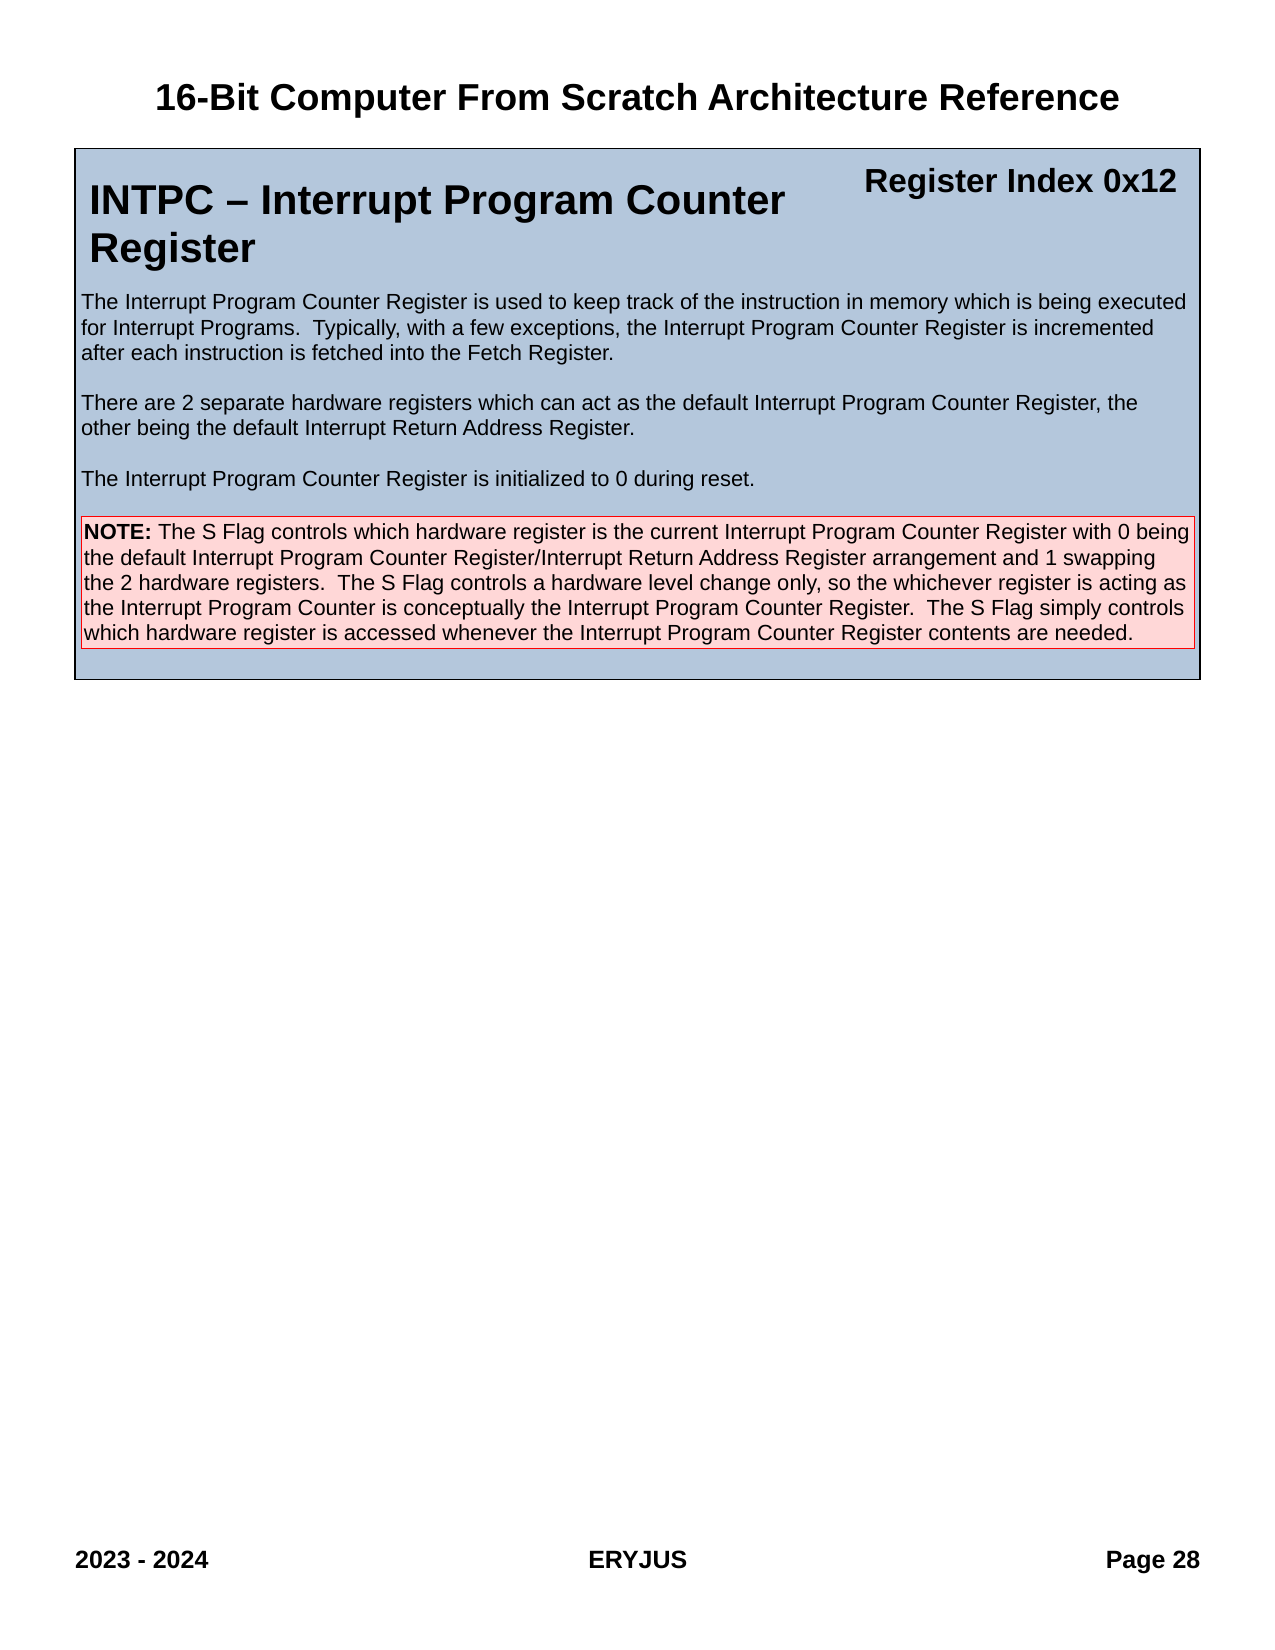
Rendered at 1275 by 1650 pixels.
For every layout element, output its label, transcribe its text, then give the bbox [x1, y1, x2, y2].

table_header Register Index 0x12 [858, 155, 1194, 289]
table_header NOTE: The S Flag controls which hardware register is the current Interrupt Program Counter Register with 0 being the default Interrupt Program Counter Register/Interrupt Return Address Register arrangement and 1 swapping the 2 hardware registers. The S Flag controls a hardware level change only, so the whichever register is acting as the Interrupt Program Counter is conceptually the Interrupt Program Counter Register. The S Flag simply controls which hardware register is accessed whenever the Interrupt Program Counter Register contents are needed. [82, 517, 1194, 648]
table_header The Interrupt Program Counter Register is used to keep track of the instruction in memory which is being executed for Interrupt Programs. Typically, with a few exceptions, the Interrupt Program Counter Register is incremented after each instruction is fetched into the Fetch Register. There are 2 separate hardware registers which can act as the default Interrupt Program Counter Register, the other being the default Interrupt Return Address Register. The Interrupt Program Counter Register is initialized to 0 during reset. [76, 149, 1199, 679]
table_header INTPC – Interrupt Program Counter Register [83, 155, 858, 289]
